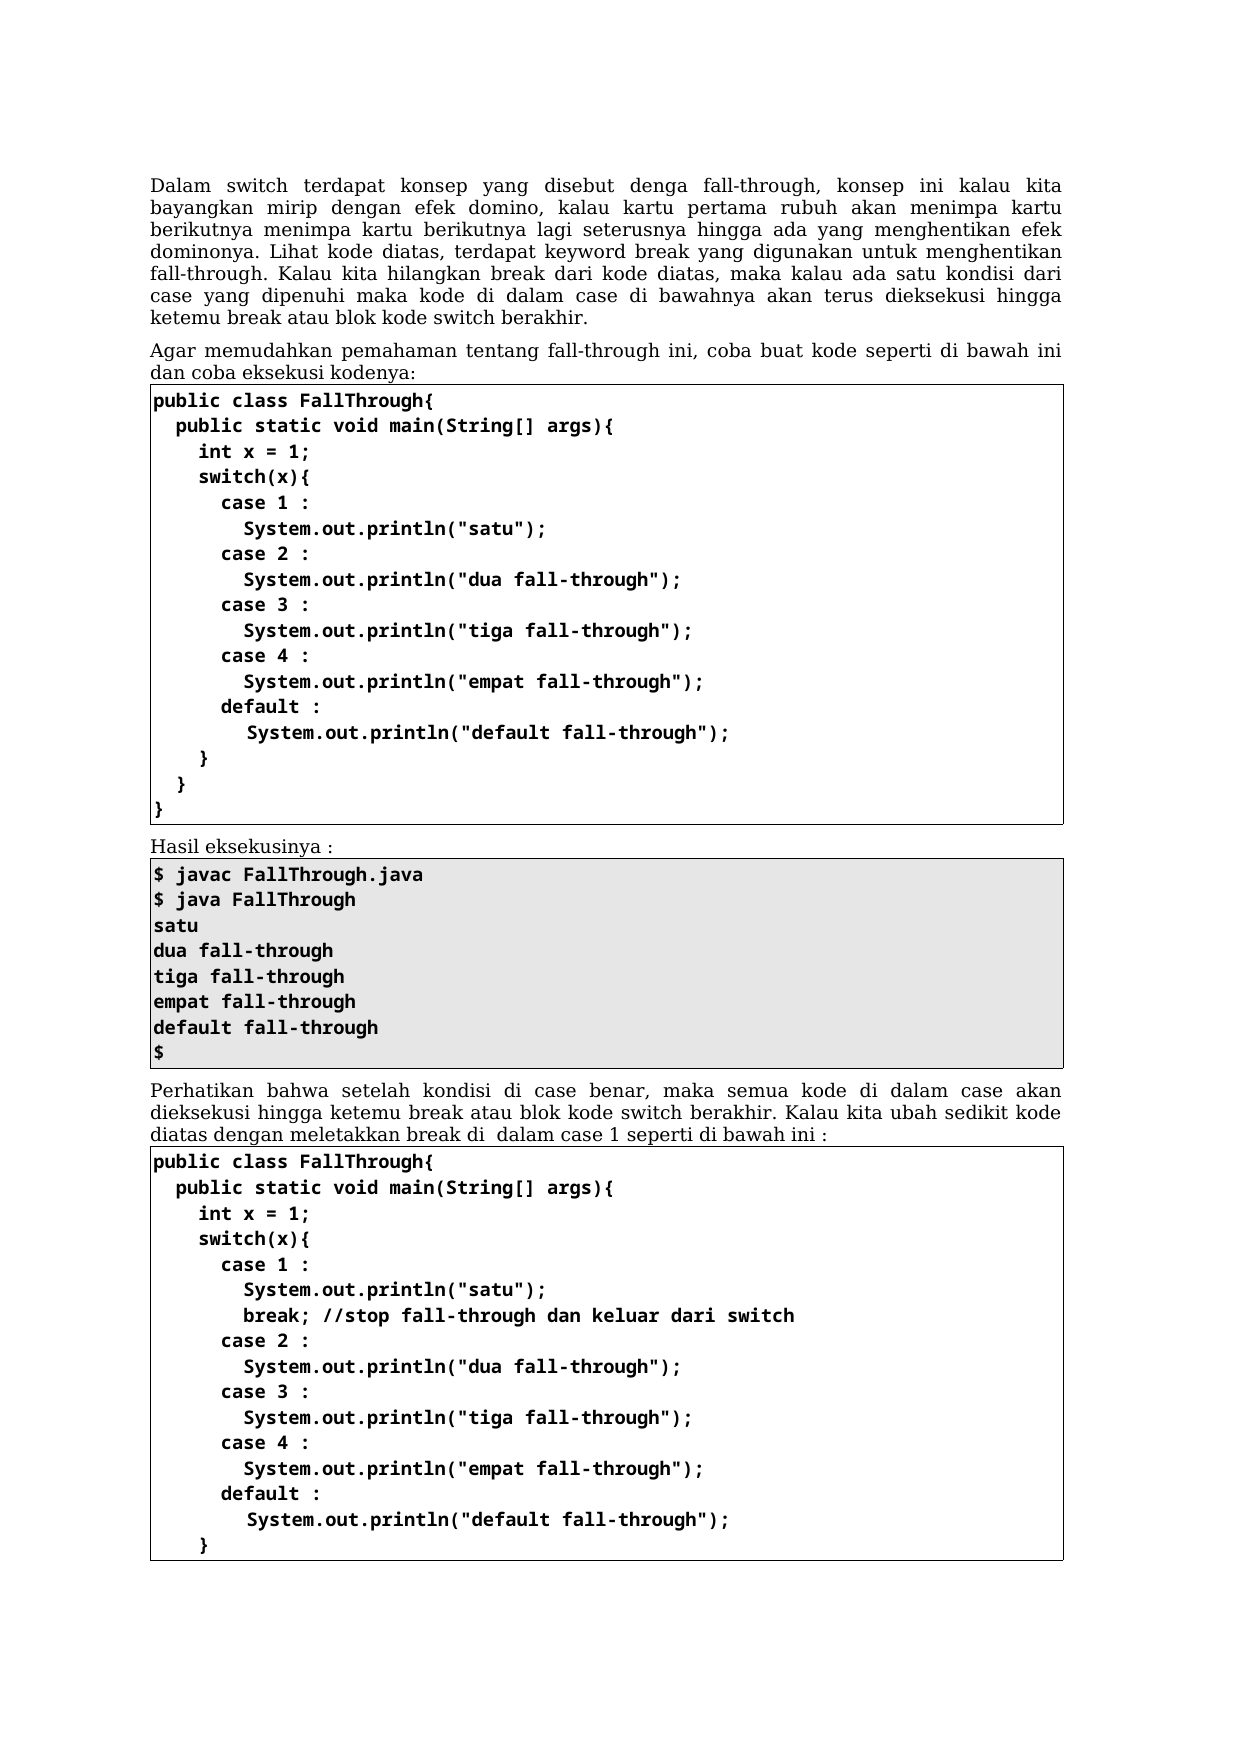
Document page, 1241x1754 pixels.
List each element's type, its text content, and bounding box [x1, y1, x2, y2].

text default : [151, 690, 1063, 716]
text System.out.println("default fall-through"); [151, 716, 1063, 741]
text System.out.println("tiga fall-through"); [151, 614, 1063, 639]
text tiga fall-through [151, 960, 1063, 986]
text Perhatikan bahwa setelah kondisi di case benar, maka semua kode di dalam case akan dieksekusi hingga ketemu break atau blok kode switch berakhir. Kalau kita ubah sedikit kode diatas dengan meletakkan break di dalam case 1 seperti di bawah ini : [150, 1080, 1063, 1146]
text System.out.println("dua fall-through"); [151, 1350, 1063, 1375]
text default : [151, 1477, 1063, 1503]
text int x = 1; [151, 1197, 1063, 1222]
text switch(x){ [151, 1222, 1063, 1248]
text System.out.println("tiga fall-through"); [151, 1401, 1063, 1426]
text break; //stop fall-through dan keluar dari switch [151, 1299, 1063, 1324]
text case 2 : [151, 1324, 1063, 1350]
text case 1 : [151, 486, 1063, 512]
text public static void main(String[] args){ [151, 410, 1063, 435]
text } [151, 1528, 1063, 1560]
text int x = 1; [151, 435, 1063, 461]
text System.out.println("empat fall-through"); [151, 1452, 1063, 1477]
text case 2 : [151, 537, 1063, 563]
text case 3 : [151, 1375, 1063, 1401]
text public static void main(String[] args){ [151, 1171, 1063, 1197]
text Dalam switch terdapat konsep yang disebut denga fall-through, konsep ini kalau kita bayangkan mirip dengan efek domino, kalau kartu pertama rubuh akan menimpa kartu berikutnya menimpa kartu berikutnya lagi seterusnya hingga ada yang menghentikan efek dominonya. Lihat kode diatas, terdapat keyword break yang digunakan untuk menghentikan fall-through. Kalau kita hilangkan break dari kode diatas, maka kalau ada satu kondisi dari case yang dipenuhi maka kode di dalam case di bawahnya akan terus dieksekusi hingga ketemu break atau blok kode switch berakhir. [150, 176, 1063, 329]
text satu [151, 909, 1063, 934]
text public class FallThrough{ [151, 385, 1063, 410]
text public class FallThrough{ [151, 1147, 1063, 1171]
text } [151, 767, 1063, 792]
text case 1 : [151, 1248, 1063, 1273]
text System.out.println("dua fall-through"); [151, 563, 1063, 588]
text System.out.println("empat fall-through"); [151, 665, 1063, 690]
text Hasil eksekusinya : [150, 836, 1063, 858]
text $ [151, 1037, 1063, 1068]
text } [151, 741, 1063, 767]
text switch(x){ [151, 461, 1063, 486]
text $ javac FallThrough.java [151, 859, 1063, 883]
text System.out.println("default fall-through"); [151, 1503, 1063, 1528]
text default fall-through [151, 1011, 1063, 1037]
text case 4 : [151, 1426, 1063, 1452]
text case 4 : [151, 639, 1063, 665]
text System.out.println("satu"); [151, 512, 1063, 537]
text $ java FallThrough [151, 883, 1063, 909]
text } [151, 792, 1063, 824]
text Agar memudahkan pemahaman tentang fall-through ini, coba buat kode seperti di bawah ini dan coba eksekusi kodenya: [150, 340, 1063, 384]
text dua fall-through [151, 934, 1063, 960]
text empat fall-through [151, 986, 1063, 1011]
text System.out.println("satu"); [151, 1273, 1063, 1299]
text case 3 : [151, 588, 1063, 614]
